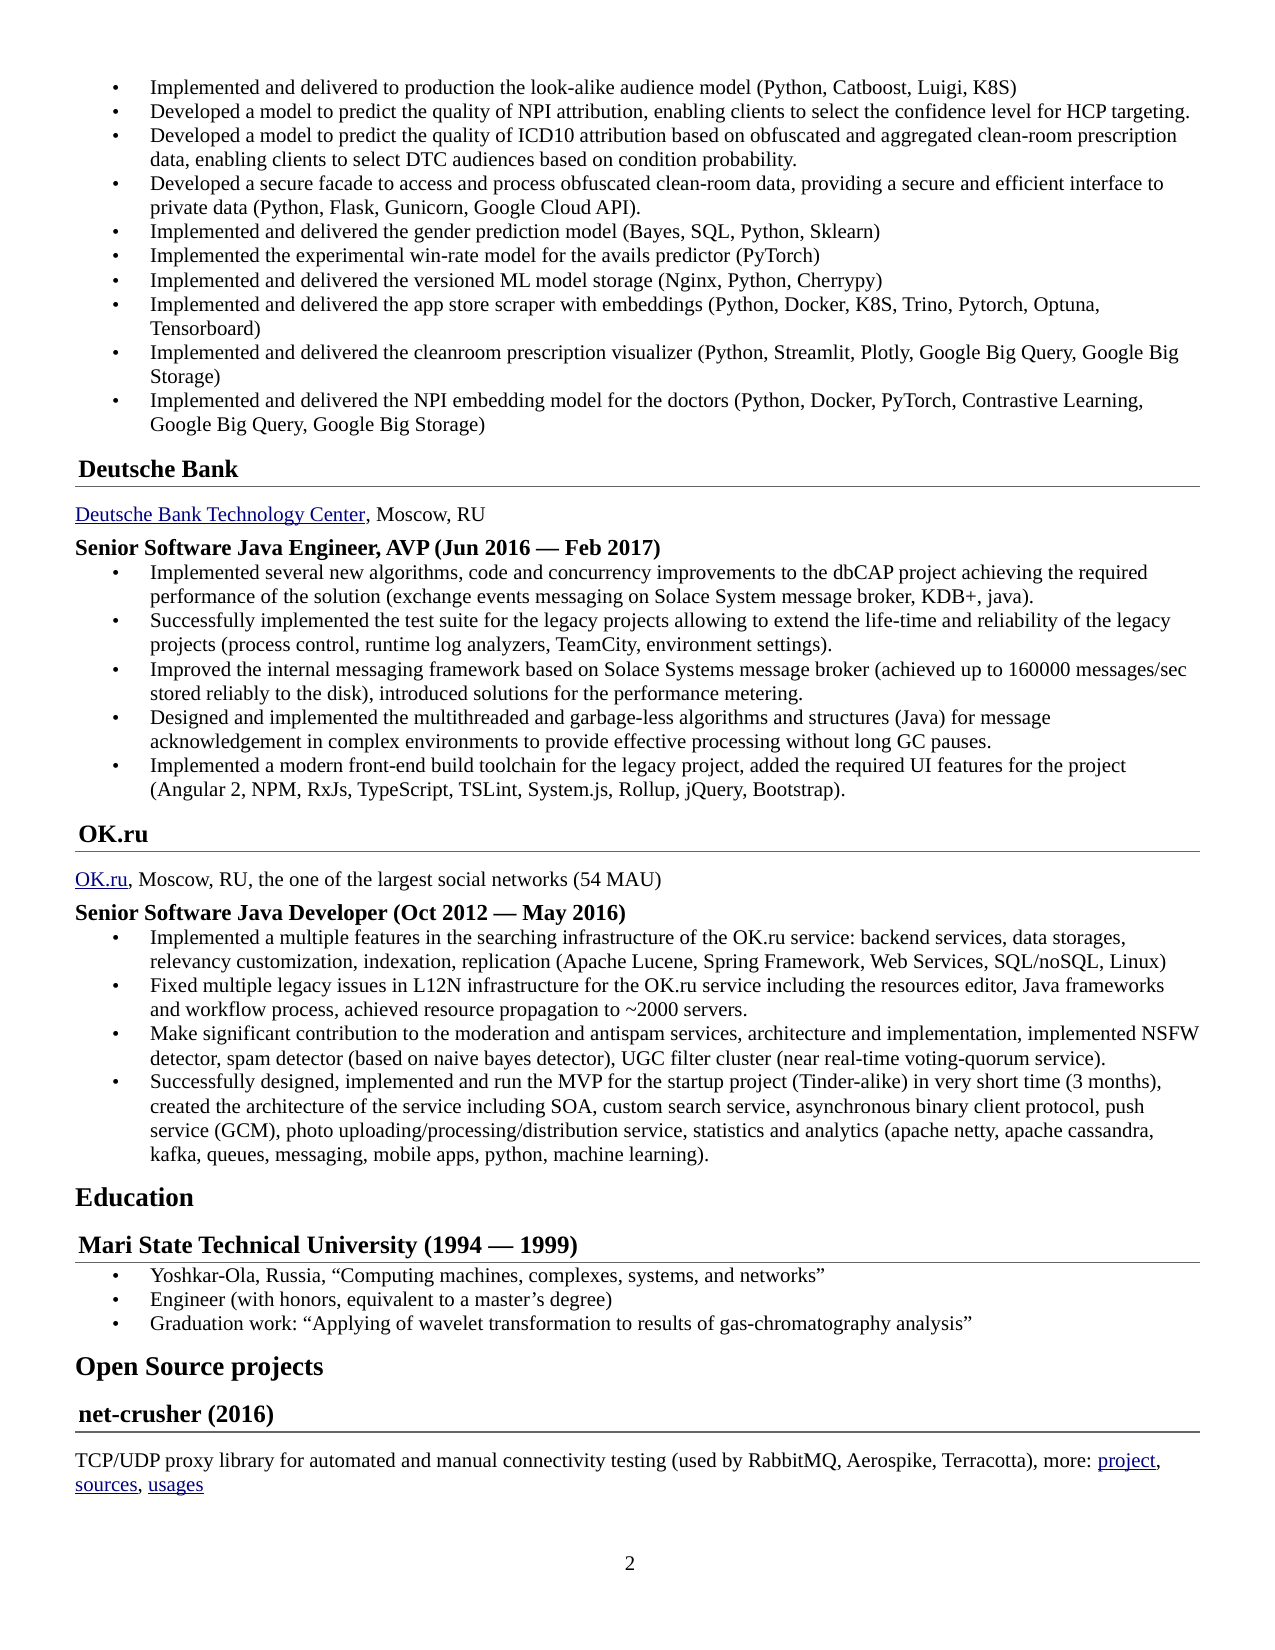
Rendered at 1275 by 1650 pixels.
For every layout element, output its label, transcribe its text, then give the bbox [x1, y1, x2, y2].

list Implemented and delivered the NPI embedding model for the doctors (Python, Docker, PyTorch, Contrastive Learning, Google Big Query, Google Big Storage) [112, 388, 1200, 436]
list Implemented and delivered the gender prediction model (Bayes, SQL, Python, Sklearn) [112, 219, 1200, 243]
list Developed a model to predict the quality of NPI attribution, enabling clients to select the confidence level for HCP targeting. [112, 99, 1200, 123]
list Implemented the experimental win-rate model for the avails predictor (PyTorch) [112, 243, 1200, 267]
list Developed a secure facade to access and process obfuscated clean-room data, providing a secure and efficient interface to private data (Python, Flask, Gunicorn, Google Cloud API). [112, 171, 1200, 219]
list Successfully implemented the test suite for the legacy projects allowing to extend the life-time and reliability of the legacy projects (process control, runtime log analyzers, TeamCity, environment settings). [112, 608, 1200, 656]
subtitle Mari State Technical University (1994 — 1999) [75, 1227, 1200, 1262]
list Successfully designed, implemented and run the MVP for the startup project (Tinder-alike) in very short time (3 months), created the architecture of the service including SOA, custom search service, asynchronous binary client protocol, push service (GCM), photo uploading/processing/distribution service, statistics and analytics (apache netty, apache cassandra, kafka, queues, messaging, mobile apps, python, machine learning). [112, 1069, 1200, 1166]
list Implemented and delivered the versioned ML model storage (Nginx, Python, Cherrypy) [112, 267, 1200, 292]
subtitle Open Source projects [75, 1350, 1200, 1382]
list Implemented a modern front-end build toolchain for the legacy project, added the required UI features for the project (Angular 2, NPM, RxJs, TypeScript, TSLint, System.js, Rollup, jQuery, Bootstrap). [112, 753, 1200, 801]
list Developed a model to predict the quality of ICD10 attribution based on obfuscated and aggregated clean-room prescription data, enabling clients to select DTC audiences based on condition probability. [112, 123, 1200, 171]
list Implemented a multiple features in the searching infrastructure of the OK.ru service: backend services, data storages, relevancy customization, indexation, replication (Apache Lucene, Spring Framework, Web Services, SQL/noSQL, Linux) [112, 925, 1200, 973]
subtitle Senior Software Java Engineer, AVP (Jun 2016 — Feb 2017) [75, 534, 1200, 560]
subtitle net-crusher (2016) [75, 1397, 1200, 1431]
list Graduation work: “Applying of wavelet transformation to results of gas-chromatography analysis” [112, 1311, 1200, 1335]
list Improved the internal messaging framework based on Solace Systems message broker (achieved up to 160000 messages/sec stored reliably to the disk), introduced solutions for the performance metering. [112, 656, 1200, 704]
list Implemented and delivered the app store scraper with embeddings (Python, Docker, K8S, Trino, Pytorch, Optuna, Tensorboard) [112, 292, 1200, 340]
list Implemented and delivered to production the look-alike audience model (Python, Catboost, Luigi, K8S) [112, 75, 1200, 99]
list Implemented and delivered the cleanroom prescription visualizer (Python, Streamlit, Plotly, Google Big Query, Google Big Storage) [112, 340, 1200, 388]
text OK.ru, Moscow, RU, the one of the largest social networks (54 MAU) [75, 867, 1200, 891]
text Deutsche Bank Technology Center, Moscow, RU [75, 502, 1200, 526]
subtitle Senior Software Java Developer (Oct 2012 — May 2016) [75, 899, 1200, 925]
text TCP/UDP proxy library for automated and manual connectivity testing (used by RabbitMQ, Aerospike, Terracotta), more: project, sources, usages [75, 1448, 1200, 1496]
list Fixed multiple legacy issues in L12N infrastructure for the OK.ru service including the resources editor, Java frameworks and workflow process, achieved resource propagation to ~2000 servers. [112, 973, 1200, 1021]
list Make significant contribution to the moderation and antispam services, architecture and implementation, implemented NSFW detector, spam detector (based on naive bayes detector), UGC filter cluster (near real-time voting-quorum service). [112, 1021, 1200, 1069]
list Designed and implemented the multithreaded and garbage-less algorithms and structures (Java) for message acknowledgement in complex environments to provide effective processing without long GC pauses. [112, 704, 1200, 753]
subtitle OK.ru [75, 816, 1200, 851]
list Yoshkar-Ola, Russia, “Computing machines, complexes, systems, and networks” [112, 1263, 1200, 1287]
list Implemented several new algorithms, code and concurrency improvements to the dbCAP project achieving the required performance of the solution (exchange events messaging on Solace System message broker, KDB+, java). [112, 560, 1200, 608]
subtitle Deutsche Bank [75, 451, 1200, 486]
subtitle Education [75, 1181, 1200, 1212]
list Engineer (with honors, equivalent to a master’s degree) [112, 1287, 1200, 1311]
